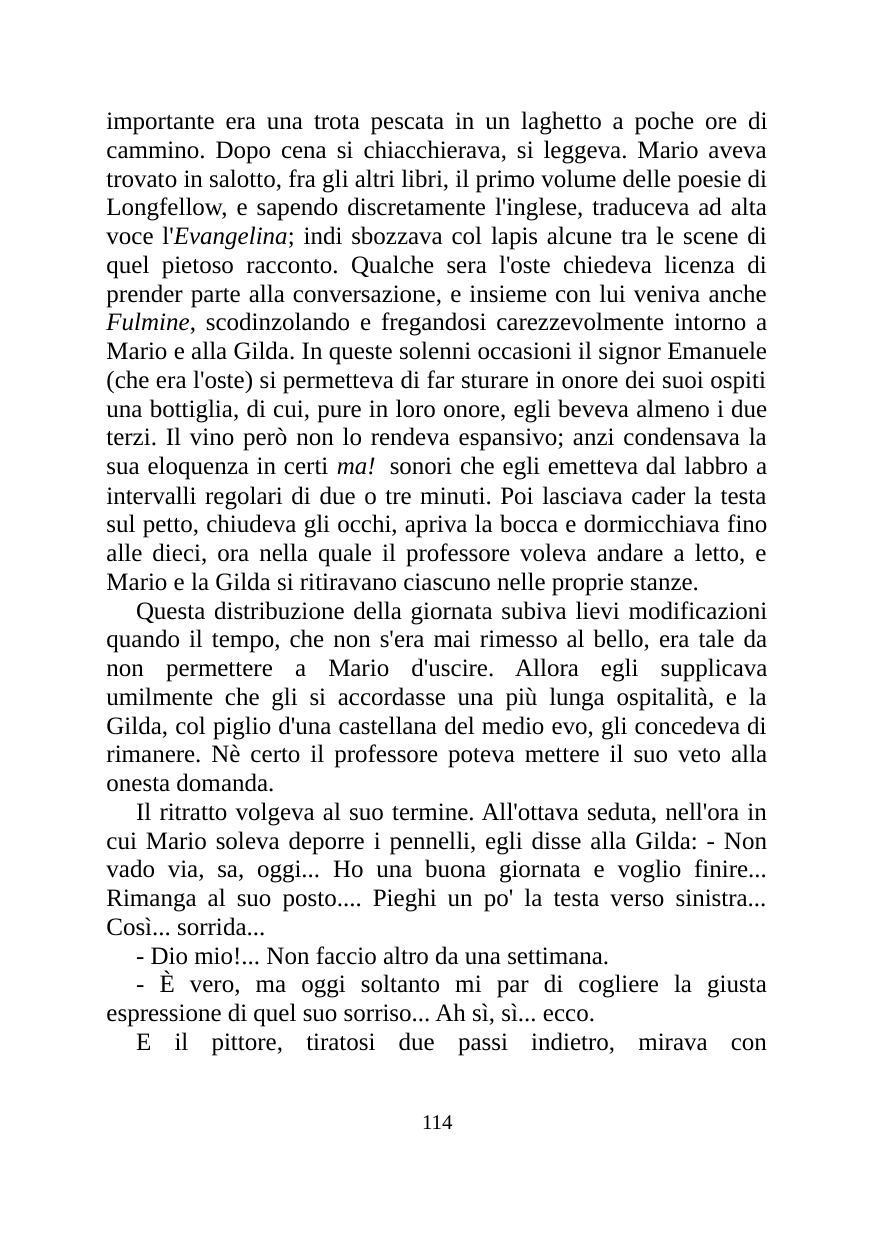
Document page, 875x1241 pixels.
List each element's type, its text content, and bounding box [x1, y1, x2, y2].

text Il ritratto volgeva al suo termine. All'ottava seduta, nell'ora in cui Mario soleva deporre i pennelli, egli disse alla Gilda: - Non vado via, sa, oggi... Ho una buona giornata e voglio finire... Rimanga al suo posto.... Pieghi un po' la testa verso sinistra... Così... sorrida... [106, 797, 768, 941]
text - Dio mio!... Non faccio altro da una settimana. [106, 941, 768, 969]
text Questa distribuzione della giornata subiva lievi modificazioni quando il tempo, che non s'era mai rimesso al bello, era tale da non permettere a Mario d'uscire. Allora egli supplicava umilmente che gli si accordasse una più lunga ospitalità, e la Gilda, col piglio d'una castellana del medio evo, gli concedeva di rimanere. Nè certo il professore poteva mettere il suo veto alla onesta domanda. [106, 596, 768, 797]
text E il pittore, tiratosi due passi indietro, mirava con [106, 1027, 768, 1056]
text importante era una trota pescata in un laghetto a poche ore di cammino. Dopo cena si chiacchierava, si leggeva. Mario aveva trovato in salotto, fra gli altri libri, il primo volume delle poesie di Longfellow, e sapendo discretamente l'inglese, traduceva ad alta voce l'Evangelina; indi sbozzava col lapis alcune tra le scene di quel pietoso racconto. Qualche sera l'oste chiedeva licenza di prender parte alla conversazione, e insieme con lui veniva anche Fulmine, scodinzolando e fregandosi carezzevolmente intorno a Mario e alla Gilda. In queste solenni occasioni il signor Emanuele (che era l'oste) si permetteva di far sturare in onore dei suoi ospiti una bottiglia, di cui, pure in loro onore, egli beveva almeno i due terzi. Il vino però non lo rendeva espansivo; anzi condensava la sua eloquenza in certi ma! sonori che egli emetteva dal labbro a intervalli regolari di due o tre minuti. Poi lasciava cader la testa sul petto, chiudeva gli occhi, apriva la bocca e dormicchiava fino alle dieci, ora nella quale il professore voleva andare a letto, e Mario e la Gilda si ritiravano ciascuno nelle proprie stanze. [106, 106, 768, 596]
text - È vero, ma oggi soltanto mi par di cogliere la giusta espressione di quel suo sorriso... Ah sì, sì... ecco. [106, 969, 768, 1027]
